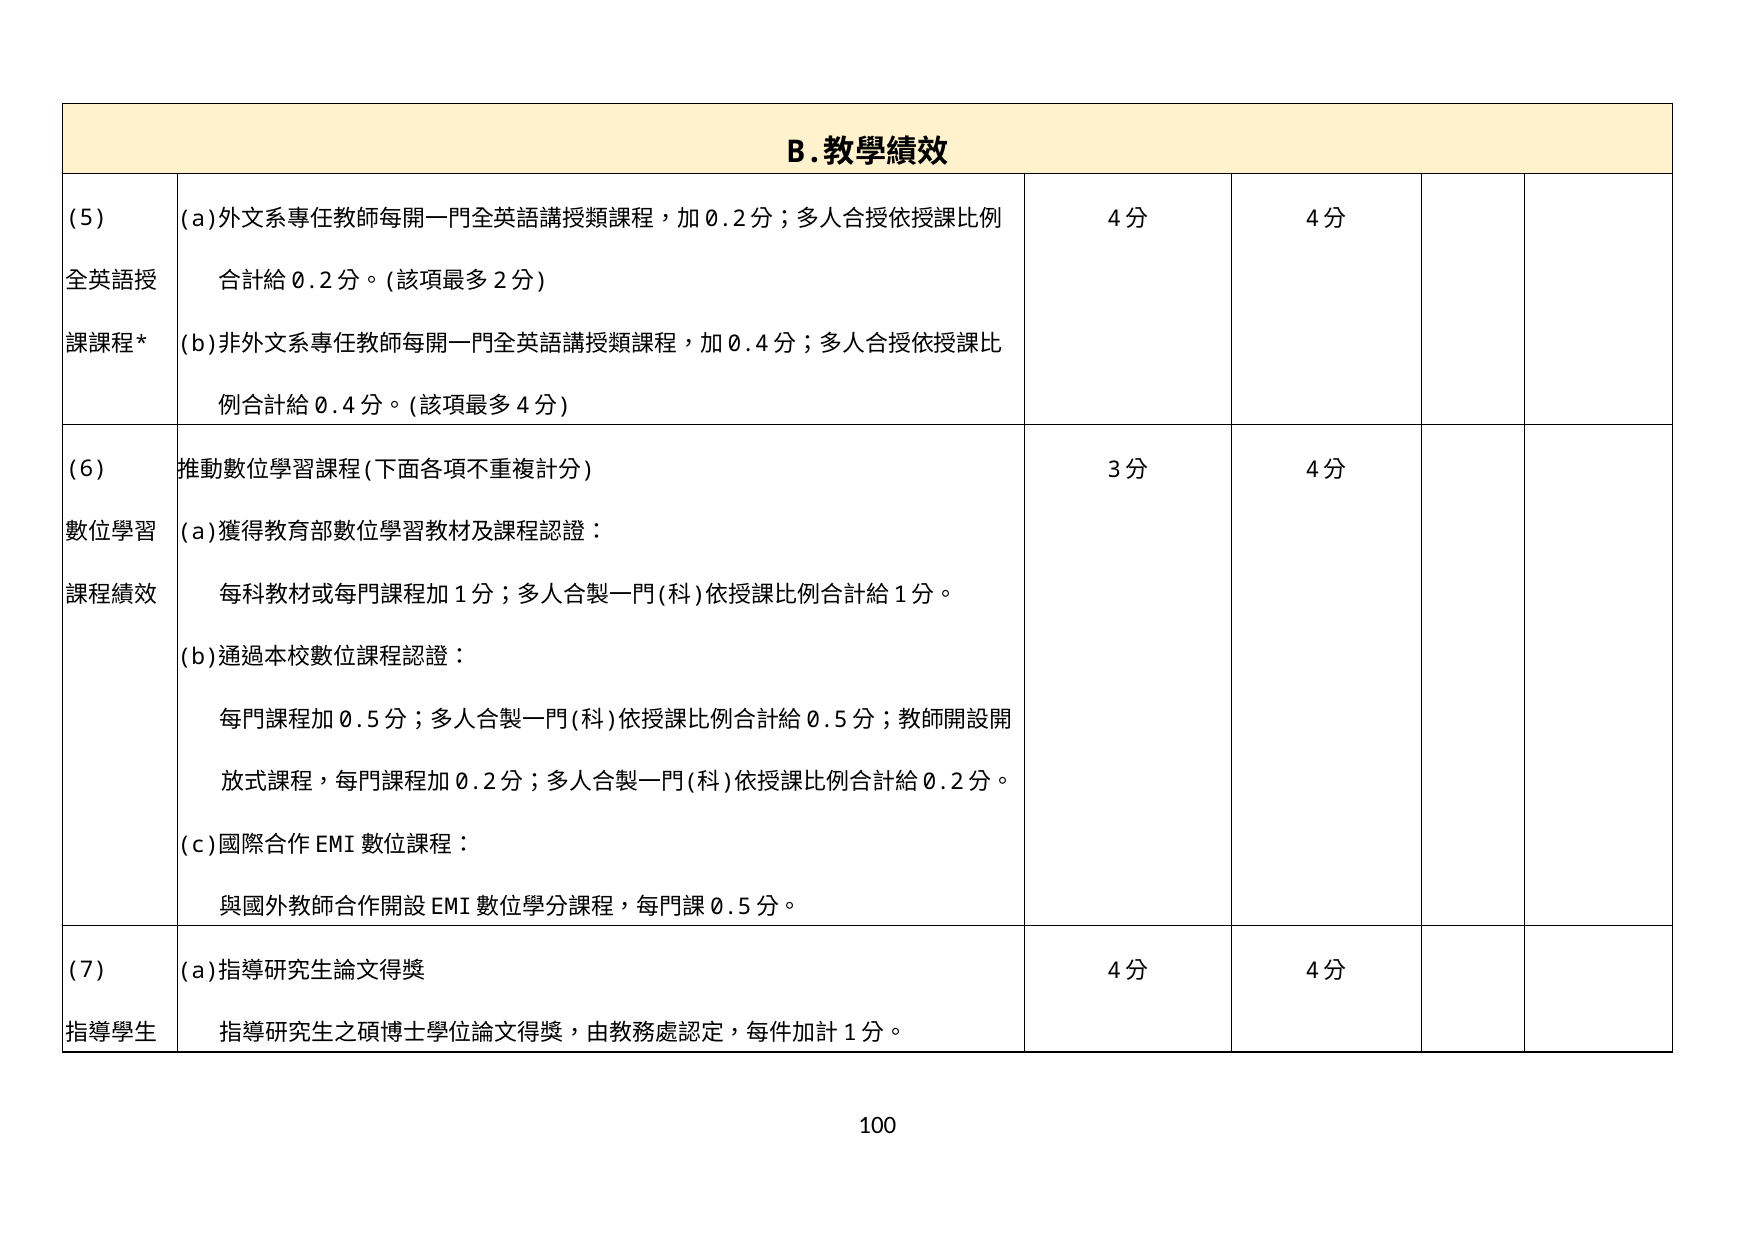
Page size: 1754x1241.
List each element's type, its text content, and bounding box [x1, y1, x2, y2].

table_cell [1525, 174, 1672, 424]
table_cell 3分 [1025, 425, 1231, 925]
table_cell [1525, 425, 1672, 925]
table_cell 推動數位學習課程(下面各項不重複計分) (a)獲得教育部數位學習教材及課程認證： 每科教材或每門課程加1分；多人合製一門(科)依授課比例合計給1分。 (b)通過本校數位課程認證： 每門課程加0.5分；多人合製一門(科)依授課比例合計給0.5分；教師開設開放式課程，每門課程加0.2分；多人合製一門(科)依授課比例合計給0.2分。 (c)國際合作EMI數位課程： 與國外教師合作開設EMI數位學分課程，每門課0.5分。 [178, 425, 1024, 925]
table_cell (7) 指導學生 [63, 926, 177, 1051]
table_cell (a)外文系專任教師每開一門全英語講授類課程，加0.2分；多人合授依授課比例合計給0.2分。(該項最多2分) (b)非外文系專任教師每開一門全英語講授類課程，加0.4分；多人合授依授課比例合計給0.4分。(該項最多4分) [178, 174, 1024, 424]
table_cell (5) 全英語授課課程* [63, 174, 177, 424]
table_cell 4分 [1232, 425, 1421, 925]
table_cell (6) 數位學習課程績效 [63, 425, 177, 925]
table_cell 4分 [1232, 926, 1421, 1051]
table_cell [1422, 425, 1524, 925]
table_cell 4分 [1025, 174, 1231, 424]
table_cell (a)指導研究生論文得獎 指導研究生之碩博士學位論文得獎，由教務處認定，每件加計1分。 [178, 926, 1024, 1051]
table_cell [1422, 174, 1524, 424]
table_cell [1422, 926, 1524, 1051]
table_header B.教學績效 [63, 104, 1672, 173]
table_cell 4分 [1025, 926, 1231, 1051]
table_cell [1525, 926, 1672, 1051]
table_cell 4分 [1232, 174, 1421, 424]
